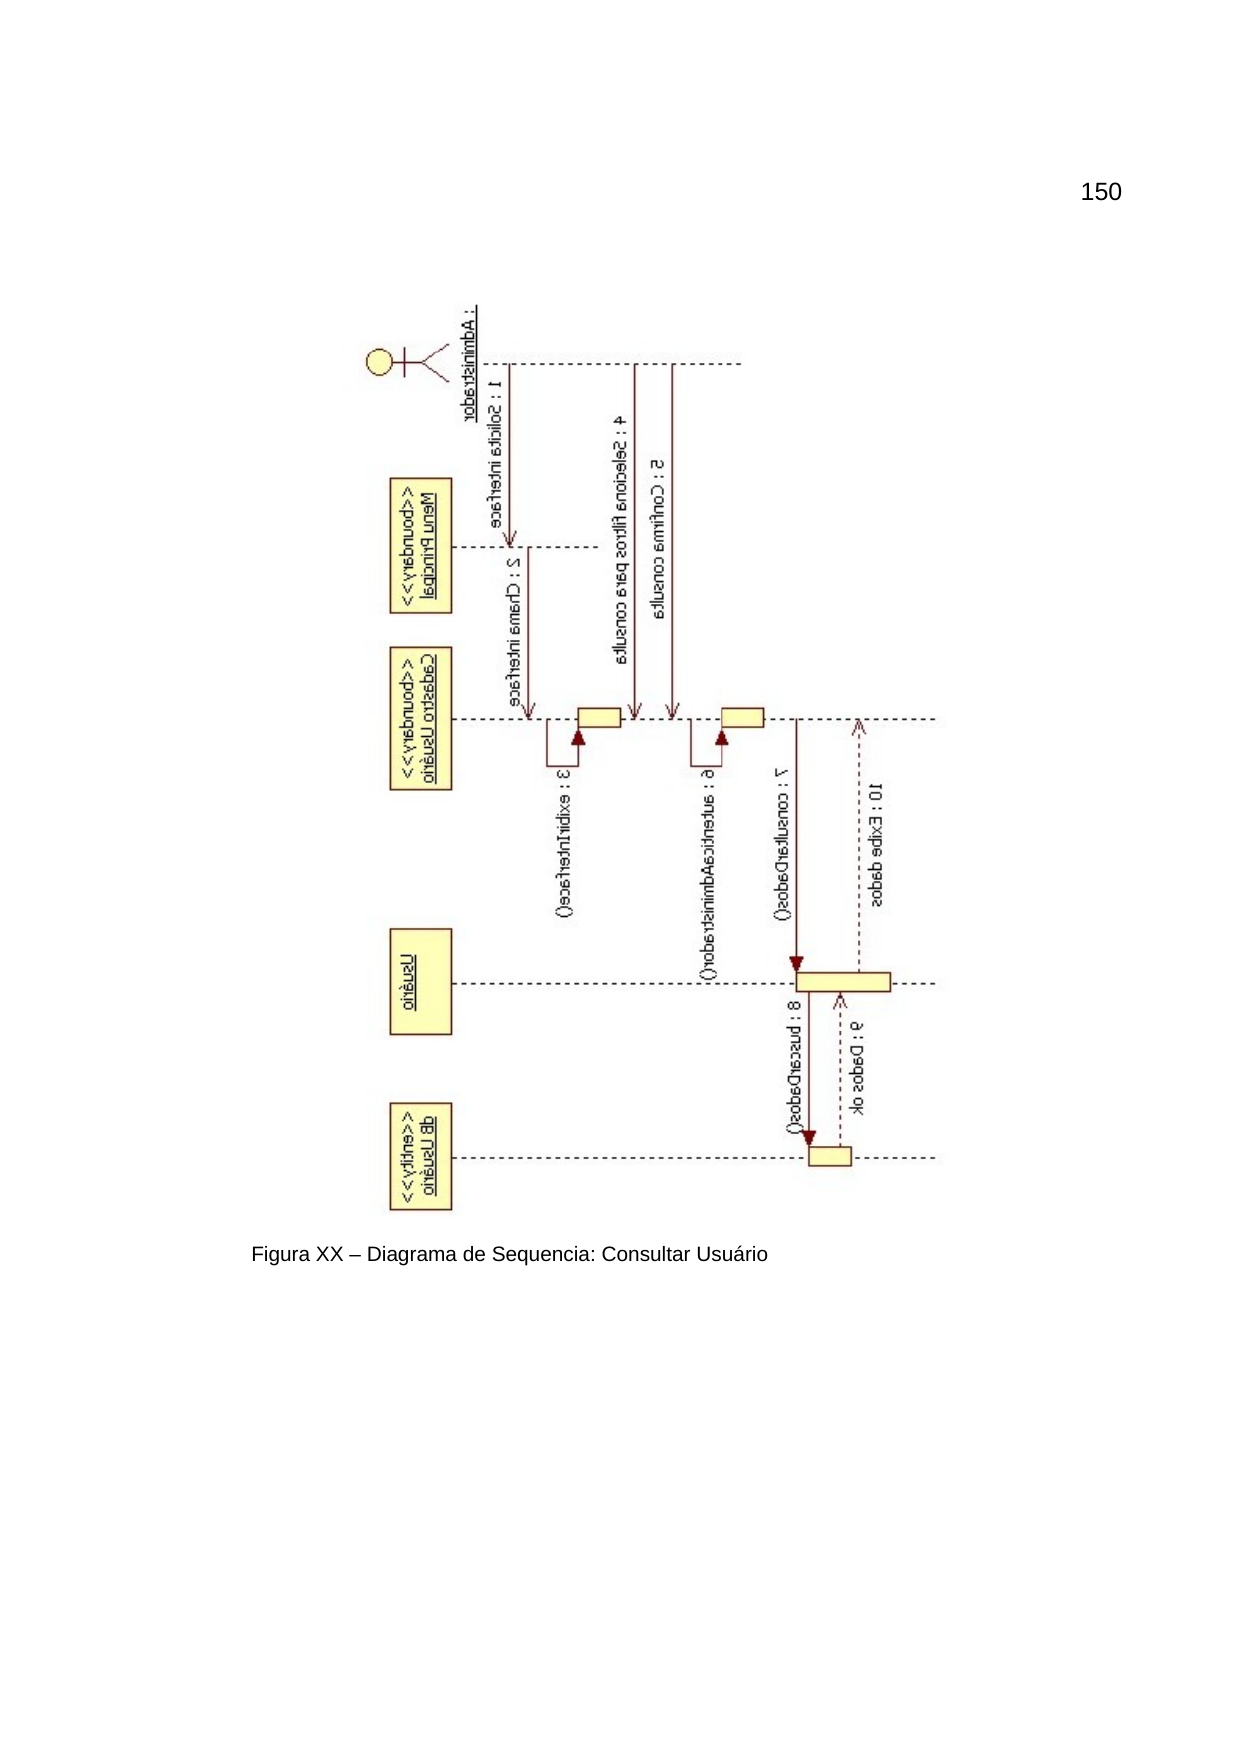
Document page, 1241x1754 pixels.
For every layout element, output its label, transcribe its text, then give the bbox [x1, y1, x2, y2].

picture [333, 265, 967, 1243]
text Figura XX – Diagrama de Sequencia: Consultar Usuário [177, 1243, 1122, 1266]
